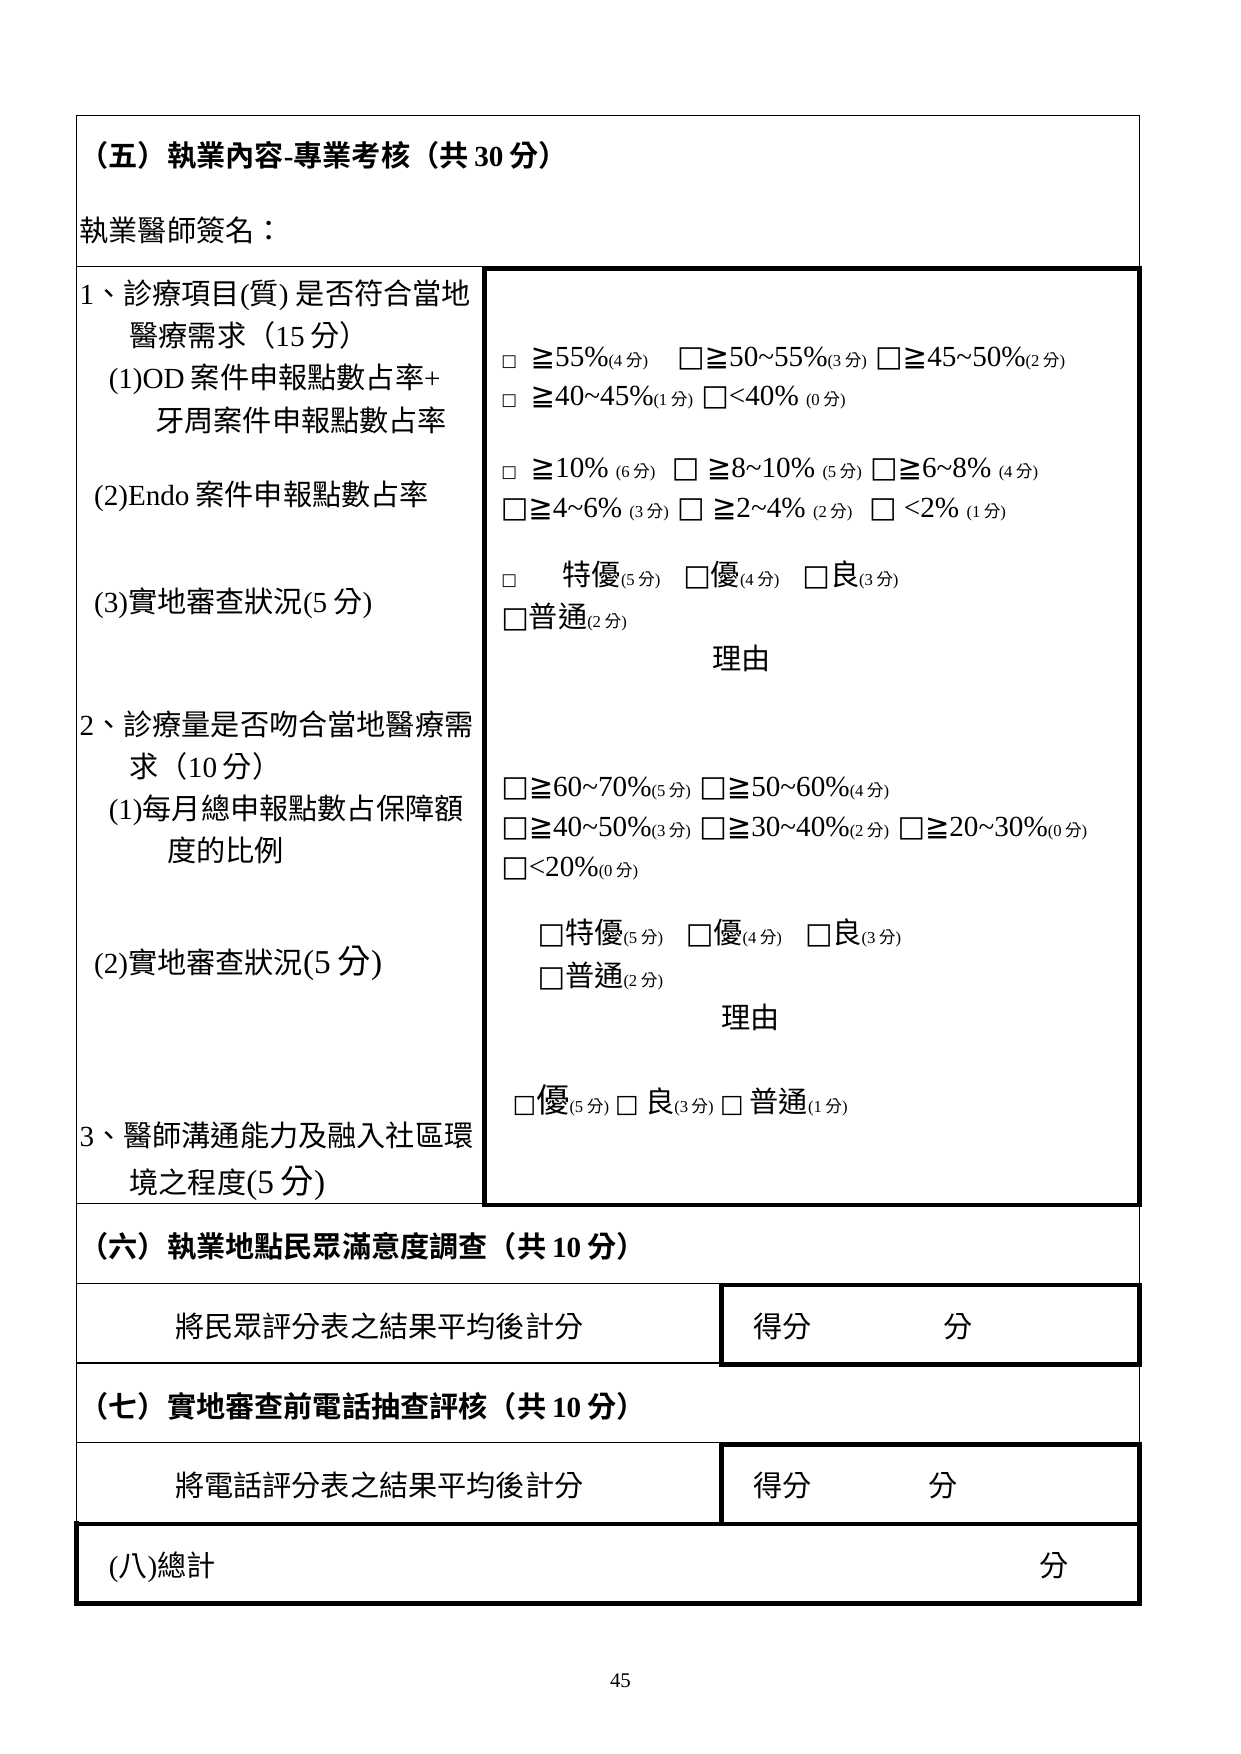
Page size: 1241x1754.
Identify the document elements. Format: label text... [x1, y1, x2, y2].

table_cell (八)總計 分 [79, 1526, 1137, 1601]
table_cell （七）實地審查前電話抽查評核（共10分） [77, 1364, 1139, 1442]
table_cell 得分 分 [724, 1287, 1137, 1362]
table_cell 得分 分 [724, 1447, 1137, 1521]
table_cell 1、診療項目(質) 是否符合當地 醫療需求（15分） (1)OD案件申報點數占率+ 牙周案件申報點數占率 (2)Endo案件申報點數占率 (3)實地審查狀況(5分) [77, 267, 482, 701]
table_cell □≧60~70%(5分) □≧50~60%(4分) □≧40~50%(3分) □≧30~40%(2分) □≧20~30%(0分) □<20%(0分) □特優(5分) □優(4分) □良(3分) □普通(2分) 理由 □優(5分) □ 良(3分) □ 普通(1分) [487, 701, 1137, 1203]
table_header （五）執業內容-專業考核（共30分） 執業醫師簽名： [77, 116, 1139, 266]
table_cell 將民眾評分表之結果平均後計分 [77, 1284, 719, 1362]
table_cell 將電話評分表之結果平均後計分 [77, 1443, 719, 1521]
table_cell （六）執業地點民眾滿意度調查（共10分） [77, 1204, 1139, 1282]
table_cell 2、診療量是否吻合當地醫療需 求（10分） (1)每月總申報點數占保障額度的比例 (2)實地審查狀況(5分) 3、醫師溝通能力及融入社區環 境之程度(5分) [77, 701, 482, 1203]
table_cell ≧55%(4分) □≧50~55%(3分) □≧45~50%(2分) ≧40~45%(1分) □<40% (0分) ≧10% (6分) □ ≧8~10% (5分) □≧6~8% (4分) □≧4~6% (3分) □ ≧2~4% (2分) □ <2% (1分) 特優(5分) □優(4分) □良(3分) □普通(2分) 理由 [487, 271, 1137, 701]
